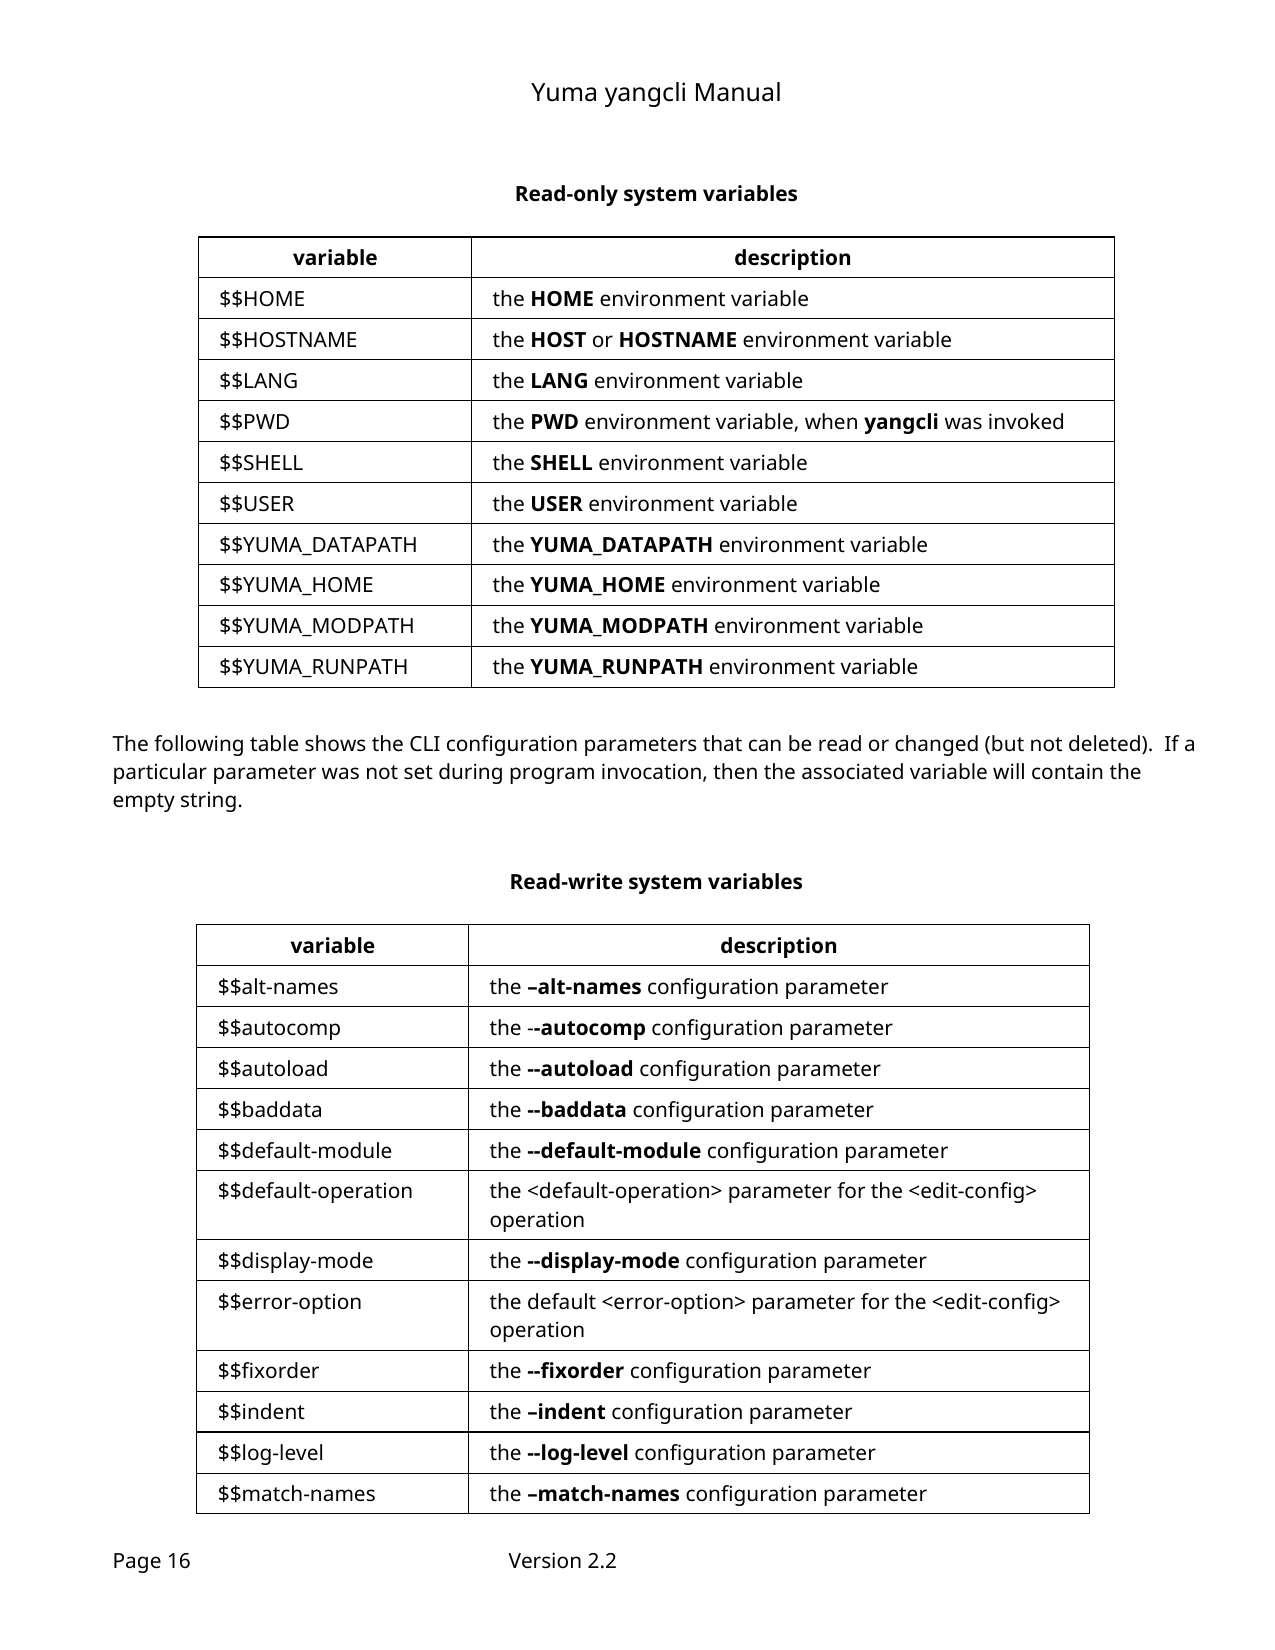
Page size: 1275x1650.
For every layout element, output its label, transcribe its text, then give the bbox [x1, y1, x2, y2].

table_cell the LANG environment variable [472, 360, 1114, 400]
table_cell $$default-operation [197, 1171, 468, 1239]
table_cell the USER environment variable [472, 483, 1114, 523]
table_cell the YUMA_DATAPATH environment variable [472, 524, 1114, 564]
table_cell $$HOSTNAME [199, 319, 471, 359]
table_cell the --log-level configuration parameter [469, 1433, 1089, 1472]
table_cell $$display-mode [197, 1240, 468, 1280]
table_cell $$YUMA_RUNPATH [199, 647, 471, 687]
table_header variable [199, 238, 471, 277]
table_cell the YUMA_MODPATH environment variable [472, 606, 1114, 646]
table_cell the --baddata configuration parameter [469, 1089, 1089, 1129]
table_cell $$autocomp [197, 1007, 468, 1047]
table_cell the --default-module configuration parameter [469, 1130, 1089, 1170]
table_cell $$SHELL [199, 442, 471, 482]
table_cell $$default-module [197, 1130, 468, 1170]
table_cell $$match-names [197, 1474, 468, 1513]
table_cell the –match-names configuration parameter [469, 1474, 1089, 1513]
table_cell the YUMA_HOME environment variable [472, 565, 1114, 605]
table_cell the default <error-option> parameter for the <edit-config> operation [469, 1281, 1089, 1349]
table_cell $$HOME [199, 278, 471, 318]
table_cell the –alt-names configuration parameter [469, 966, 1089, 1006]
table_cell $$baddata [197, 1089, 468, 1129]
table_cell $$indent [197, 1392, 468, 1431]
table_cell $$PWD [199, 401, 471, 441]
table_cell $$fixorder [197, 1351, 468, 1391]
table_cell the <default-operation> parameter for the <edit-config> operation [469, 1171, 1089, 1239]
table_header description [469, 925, 1089, 965]
table_cell $$error-option [197, 1281, 468, 1349]
subtitle Read-write system variables [127, 867, 1185, 896]
table_cell $$USER [199, 483, 471, 523]
table_cell the SHELL environment variable [472, 442, 1114, 482]
table_cell $$autoload [197, 1048, 468, 1088]
table_cell $$YUMA_DATAPATH [199, 524, 471, 564]
table_header description [472, 238, 1114, 277]
table_cell the HOME environment variable [472, 278, 1114, 318]
text The following table shows the CLI configuration parameters that can be read or changed (but not deleted). If a particular parameter was not set during program invocation, then the associated variable will contain the empty string. [112, 729, 1200, 814]
table_cell the --fixorder configuration parameter [469, 1351, 1089, 1391]
table_cell $$alt-names [197, 966, 468, 1006]
subtitle Read-only system variables [127, 179, 1185, 208]
table_cell $$YUMA_MODPATH [199, 606, 471, 646]
table_cell the YUMA_RUNPATH environment variable [472, 647, 1114, 687]
table_cell $$LANG [199, 360, 471, 400]
table_cell $$YUMA_HOME [199, 565, 471, 605]
table_cell the HOST or HOSTNAME environment variable [472, 319, 1114, 359]
table_cell the --autoload configuration parameter [469, 1048, 1089, 1088]
table_cell the --autocomp configuration parameter [469, 1007, 1089, 1047]
table_header variable [197, 925, 468, 965]
table_cell the PWD environment variable, when yangcli was invoked [472, 401, 1114, 441]
table_cell the –indent configuration parameter [469, 1392, 1089, 1431]
table_cell the --display-mode configuration parameter [469, 1240, 1089, 1280]
table_cell $$log-level [197, 1433, 468, 1472]
